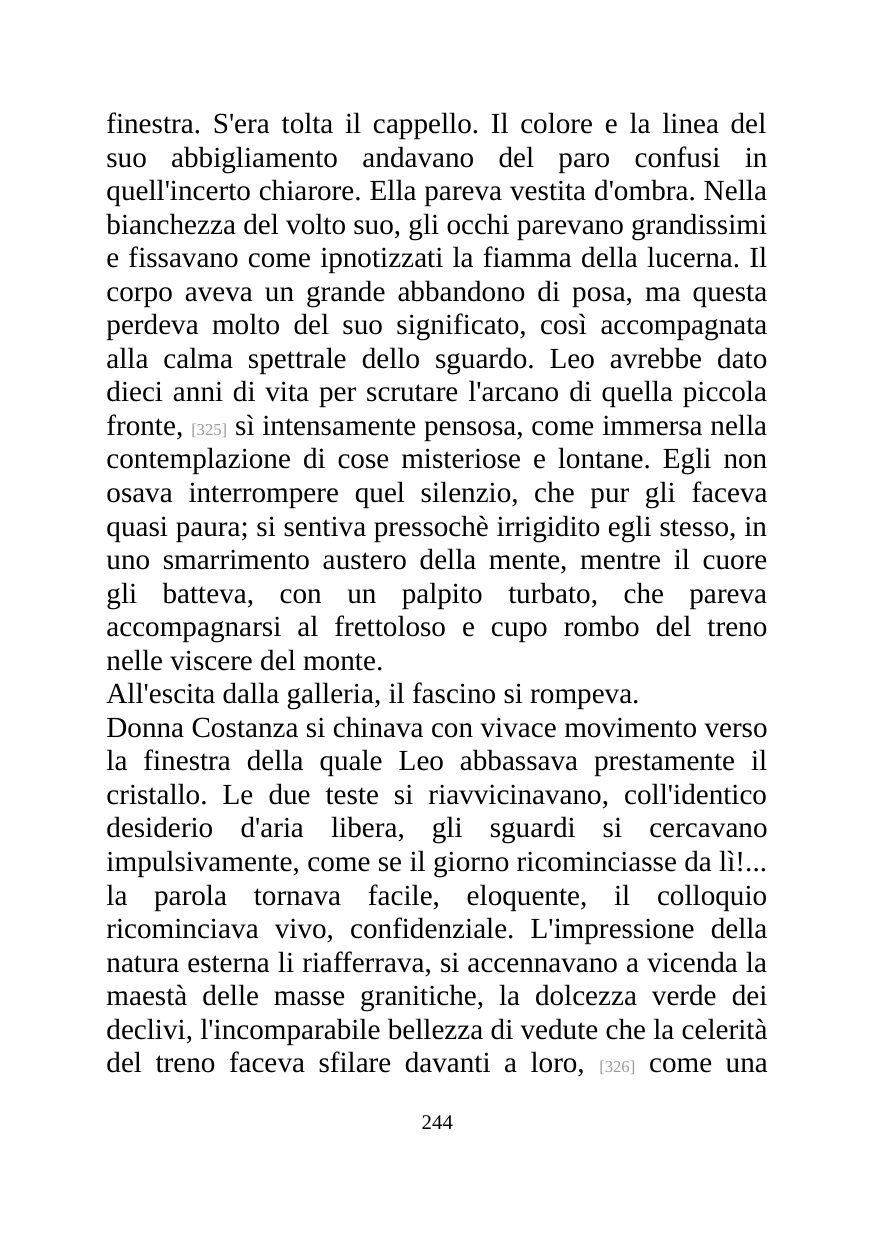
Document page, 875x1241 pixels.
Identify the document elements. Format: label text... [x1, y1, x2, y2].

text finestra. S'era tolta il cappello. Il colore e la linea del suo abbigliamento andavano del paro confusi in quell'incerto chiarore. Ella pareva vestita d'ombra. Nella bianchezza del volto suo, gli occhi parevano grandissimi e fissavano come ipnotizzati la fiamma della lucerna. Il corpo aveva un grande abbandono di posa, ma questa perdeva molto del suo significato, così accompagnata alla calma spettrale dello sguardo. Leo avrebbe dato dieci anni di vita per scrutare l'arcano di quella piccola fronte, [325] sì intensamente pensosa, come immersa nella contemplazione di cose misteriose e lontane. Egli non osava interrompere quel silenzio, che pur gli faceva quasi paura; si sentiva pressochè irrigidito egli stesso, in uno smarrimento austero della mente, mentre il cuore gli batteva, con un palpito turbato, che pareva accompagnarsi al frettoloso e cupo rombo del treno nelle viscere del monte. [106, 106, 768, 676]
text Donna Costanza si chinava con vivace movimento verso la finestra della quale Leo abbassava prestamente il cristallo. Le due teste si riavvicinavano, coll'identico desiderio d'aria libera, gli sguardi si cercavano impulsivamente, come se il giorno ricominciasse da lì!... la parola tornava facile, eloquente, il colloquio ricominciava vivo, confidenziale. L'impressione della natura esterna li riafferrava, si accennavano a vicenda la maestà delle masse granitiche, la dolcezza verde dei declivi, l'incomparabile bellezza di vedute che la celerità del treno faceva sfilare davanti a loro, [326] come una [106, 710, 768, 1079]
text All'escita dalla galleria, il fascino si rompeva. [106, 676, 768, 710]
